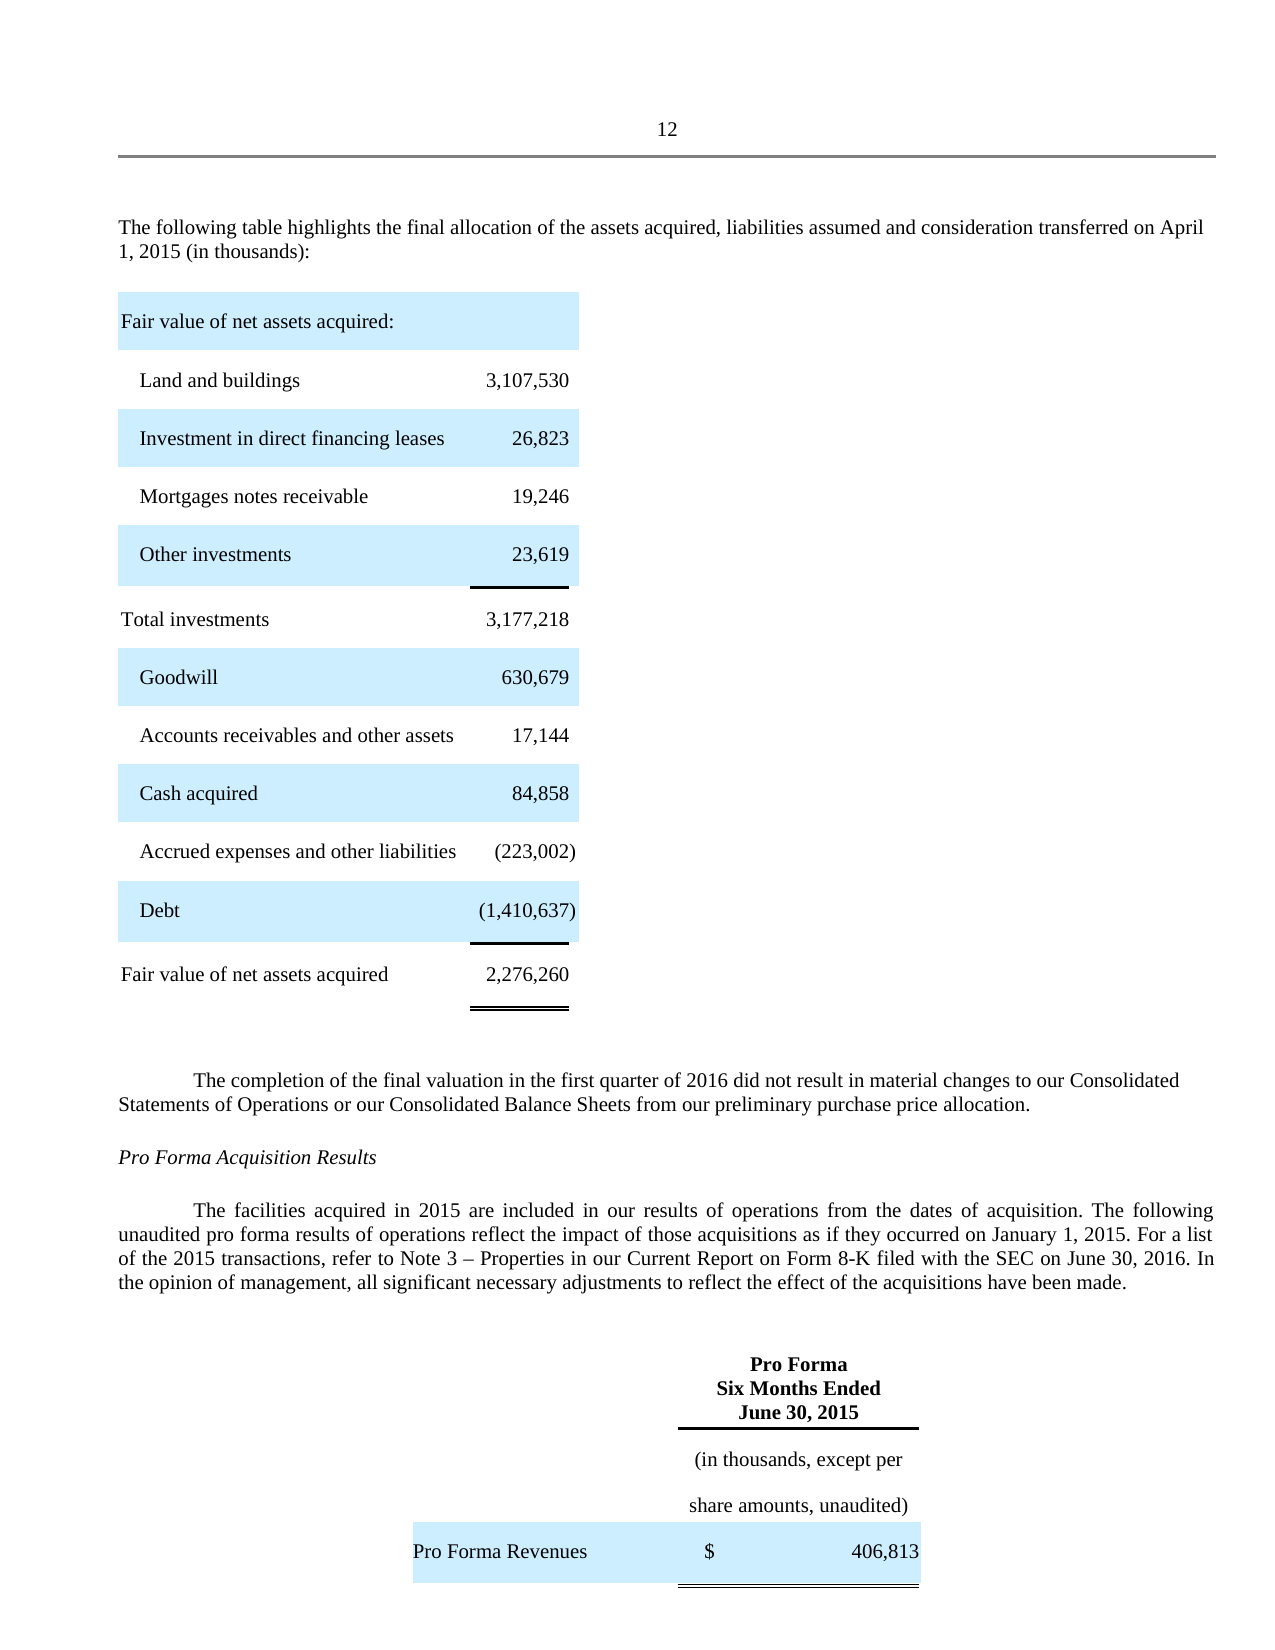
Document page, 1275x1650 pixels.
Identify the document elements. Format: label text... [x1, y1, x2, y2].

table_cell [569, 525, 579, 586]
table_cell [569, 586, 579, 648]
table_cell 630,679 [470, 648, 569, 706]
table_header [413, 1352, 676, 1383]
table_cell 17,144 [470, 706, 569, 764]
table_header [519, 292, 569, 350]
table_header [470, 292, 519, 350]
table_cell (223,002 [470, 822, 569, 881]
table_cell [569, 764, 579, 822]
table_cell Cash acquired [121, 764, 470, 822]
table_cell 2,276,260 [470, 945, 569, 1006]
table_cell [569, 942, 579, 1006]
table_cell ) [569, 822, 579, 881]
table_cell Mortgages notes receivable [121, 467, 470, 525]
table_cell 26,823 [470, 409, 569, 467]
table_cell [413, 1427, 676, 1488]
text The facilities acquired in 2015 are included in our results of operations from the dates of acquisition. The following unaudited pro forma results of operations reflect the impact of those acquisitions as if they occurred on January 1, 2015. For a list of the 2015 transactions, refer to Note 3 – Properties in our Current Report on Form 8-K filed with the SEC on June 30, 2016. In the opinion of management, all significant necessary adjustments to reflect the effect of the acquisitions have been made. [118, 1198, 1216, 1294]
table_cell Debt [121, 881, 470, 942]
table_cell [569, 409, 579, 467]
text Pro Forma Acquisition Results [118, 1145, 1216, 1169]
table_cell 84,858 [470, 764, 569, 822]
table_cell 19,246 [470, 467, 569, 525]
table_cell [413, 1488, 676, 1522]
table_cell Land and buildings [121, 350, 470, 409]
table_cell (in thousands, except per [678, 1430, 919, 1488]
text The following table highlights the final allocation of the assets acquired, liabilities assumed and consideration transferred on April 1, 2015 (in thousands): [118, 215, 1216, 263]
table_cell [413, 1383, 676, 1427]
table_header Fair value of net assets acquired: [121, 292, 470, 350]
table_cell Total investments [121, 586, 470, 648]
table_cell 23,619 [470, 525, 569, 586]
text The completion of the final valuation in the first quarter of 2016 did not result in material changes to our Consolidated Statements of Operations or our Consolidated Balance Sheets from our preliminary purchase price allocation. [118, 1068, 1216, 1116]
table_cell Pro Forma Revenues [413, 1522, 676, 1583]
table_header Pro Forma Six Months Ended June 30, 2015 [678, 1352, 919, 1427]
table_cell Goodwill [121, 648, 470, 706]
table_cell 406,813 [714, 1522, 919, 1583]
table_header [569, 292, 579, 350]
table_cell [569, 467, 579, 525]
table_cell Investment in direct financing leases [121, 409, 470, 467]
table_cell (1,410,637 [470, 881, 569, 942]
table_cell 3,107,530 [470, 350, 569, 409]
table_cell Other investments [121, 525, 470, 586]
table_cell Fair value of net assets acquired [121, 942, 470, 1006]
table_cell [569, 706, 579, 764]
table_cell Accrued expenses and other liabilities [121, 822, 470, 881]
table_cell 3,177,218 [470, 589, 569, 648]
table_cell $ [678, 1522, 714, 1583]
table_cell ) [569, 881, 579, 942]
text 12 [118, 117, 1216, 141]
table_cell [569, 350, 579, 409]
table_cell Accounts receivables and other assets [121, 706, 470, 764]
table_cell [569, 648, 579, 706]
table_cell share amounts, unaudited) [678, 1488, 919, 1522]
